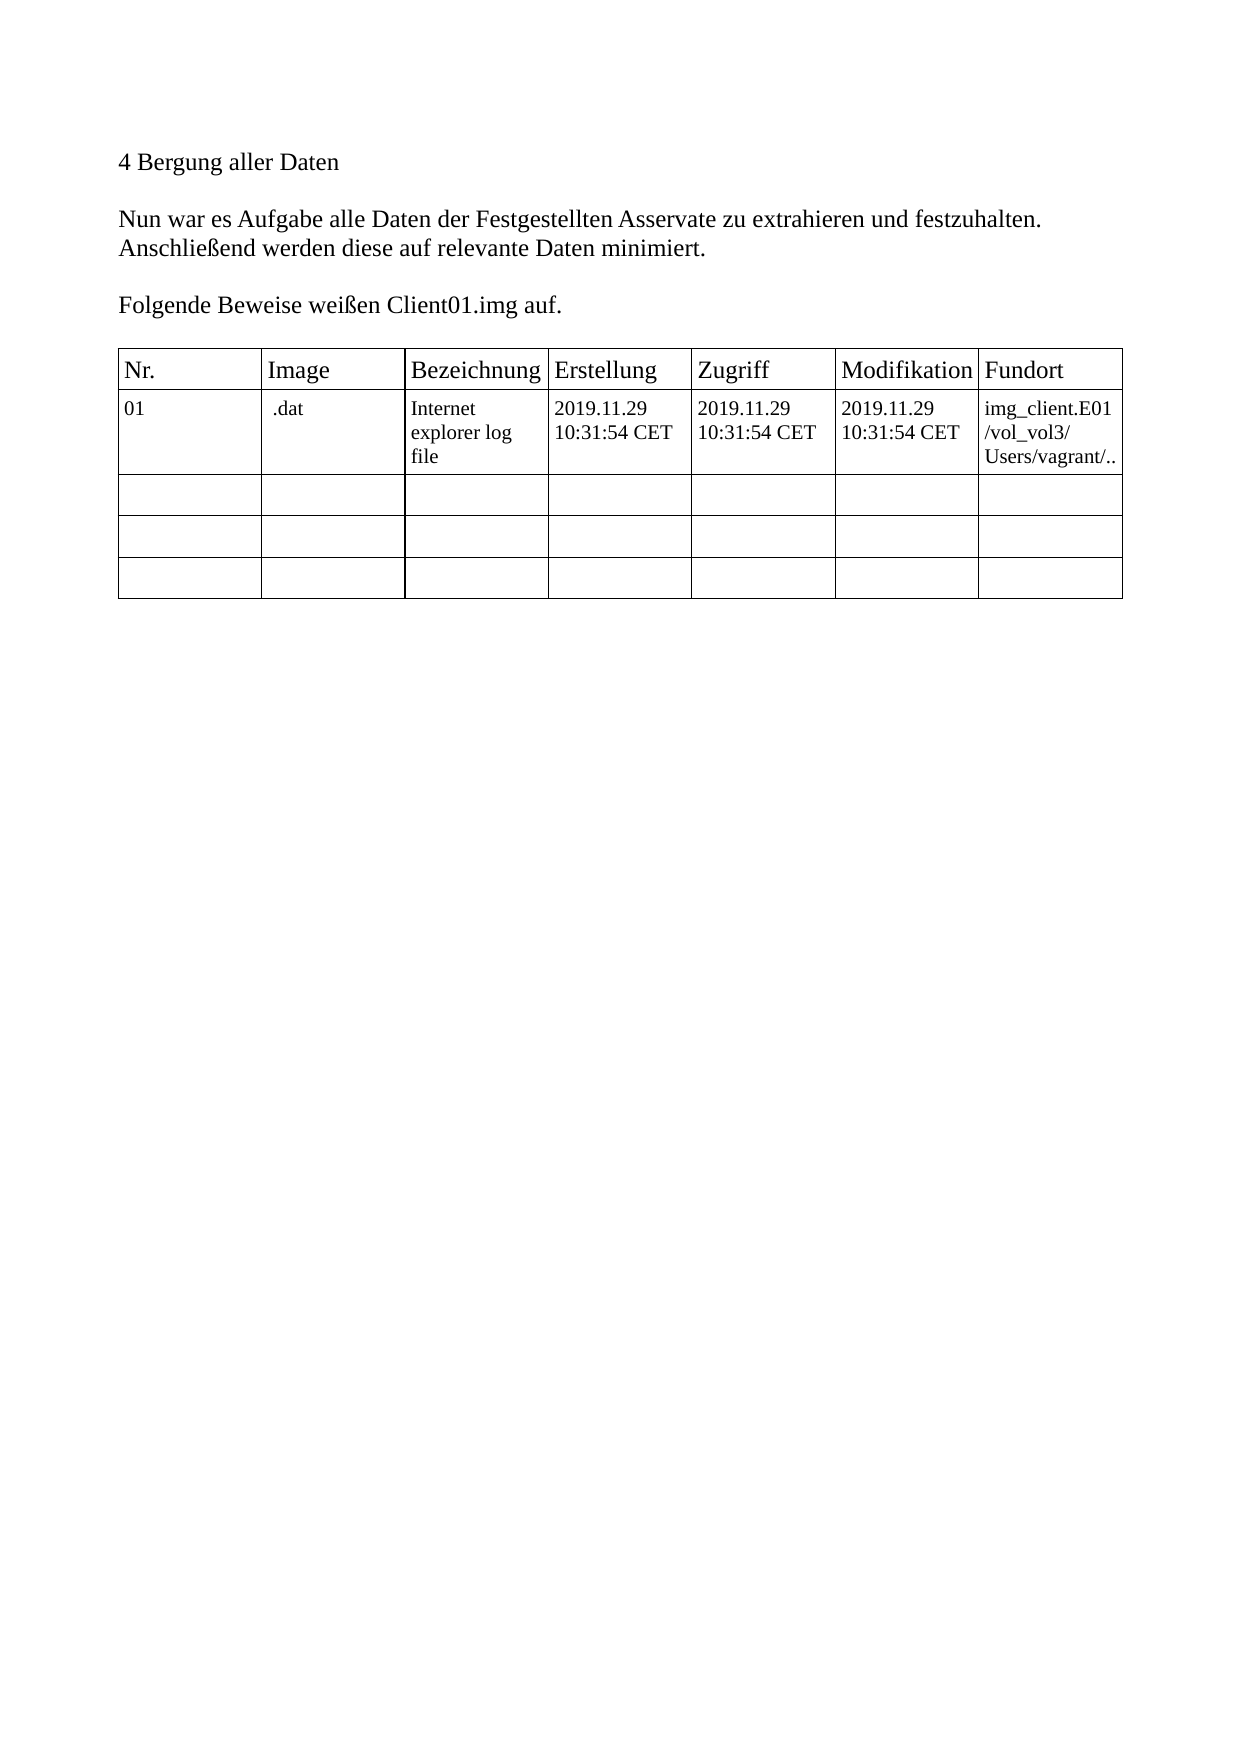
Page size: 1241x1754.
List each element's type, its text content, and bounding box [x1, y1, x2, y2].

table_header Zugriff [692, 349, 835, 389]
table_cell [836, 558, 978, 598]
text Folgende Beweise weißen Client01.img auf. [118, 291, 1122, 319]
table_cell [406, 475, 548, 515]
table_cell Internet explorer log file [406, 390, 548, 474]
table_cell [119, 475, 261, 515]
table_cell [549, 558, 691, 598]
table_cell 01 [119, 390, 261, 474]
table_cell [119, 516, 261, 557]
table_cell [979, 558, 1122, 598]
table_cell .dat [262, 390, 404, 474]
table_cell [262, 475, 404, 515]
table_cell 2019.11.29 10:31:54 CET [549, 390, 691, 474]
table_cell [549, 475, 691, 515]
table_header Modifikation [836, 349, 978, 389]
text 4 Bergung aller Daten [118, 147, 1122, 176]
table_cell [262, 516, 404, 557]
text Nun war es Aufgabe alle Daten der Festgestellten Asservate zu extrahieren und festzuhalten. Anschließend werden diese auf relevante Daten minimiert. [118, 204, 1122, 262]
table_cell 2019.11.29 10:31:54 CET [692, 390, 835, 474]
table_cell [836, 516, 978, 557]
table_header Fundort [979, 349, 1122, 389]
table_cell img_client.E01/vol_vol3/Users/vagrant/.. [979, 390, 1122, 474]
table_cell [549, 516, 691, 557]
table_cell [692, 558, 835, 598]
table_cell [406, 558, 548, 598]
table_cell [836, 475, 978, 515]
table_header Image [262, 349, 404, 389]
table_header Nr. [119, 349, 261, 389]
table_cell [692, 475, 835, 515]
table_cell 2019.11.29 10:31:54 CET [836, 390, 978, 474]
table_header Bezeichnung [406, 349, 548, 389]
table_header Erstellung [549, 349, 691, 389]
table_cell [979, 516, 1122, 557]
table_cell [262, 558, 404, 598]
table_cell [979, 475, 1122, 515]
table_cell [692, 516, 835, 557]
table_cell [119, 558, 261, 598]
table_cell [406, 516, 548, 557]
